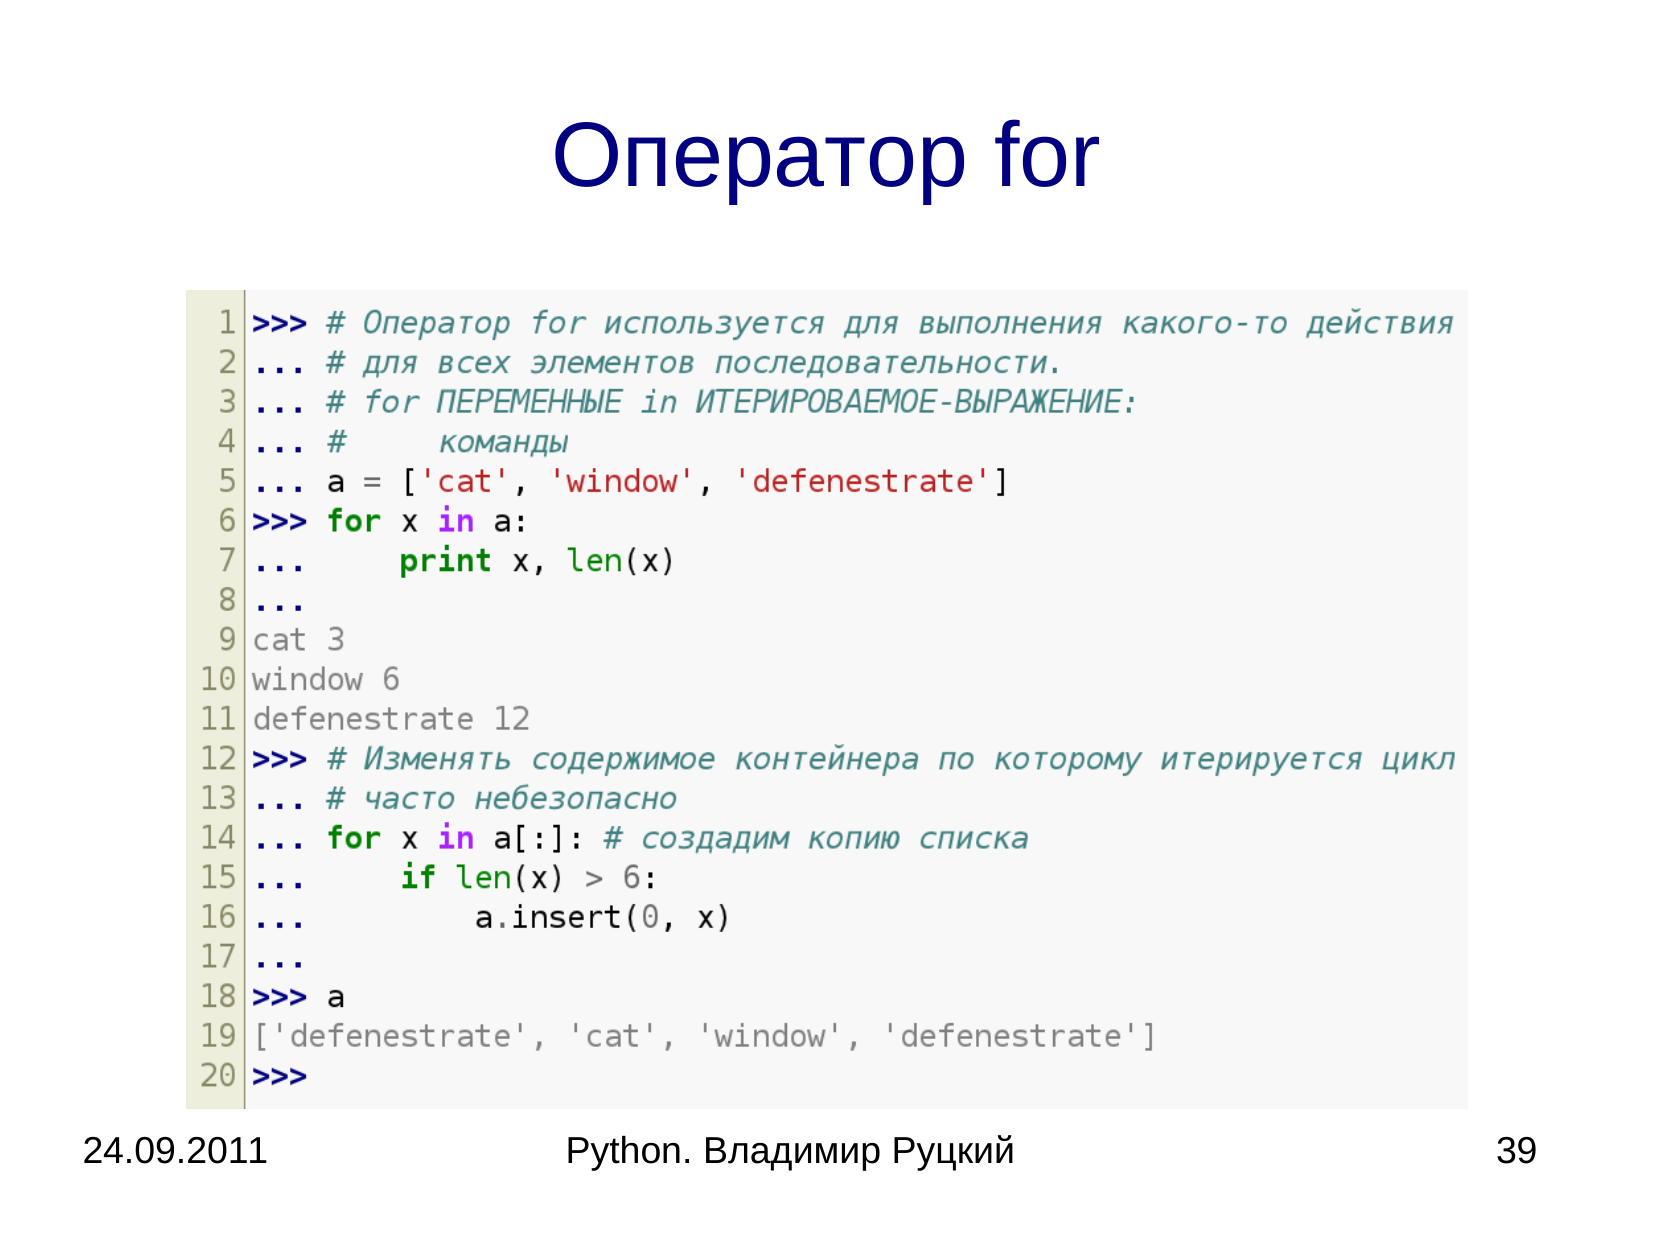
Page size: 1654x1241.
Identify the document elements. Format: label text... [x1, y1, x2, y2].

picture [186, 290, 1468, 1109]
title Оператор for [82, 49, 1571, 257]
